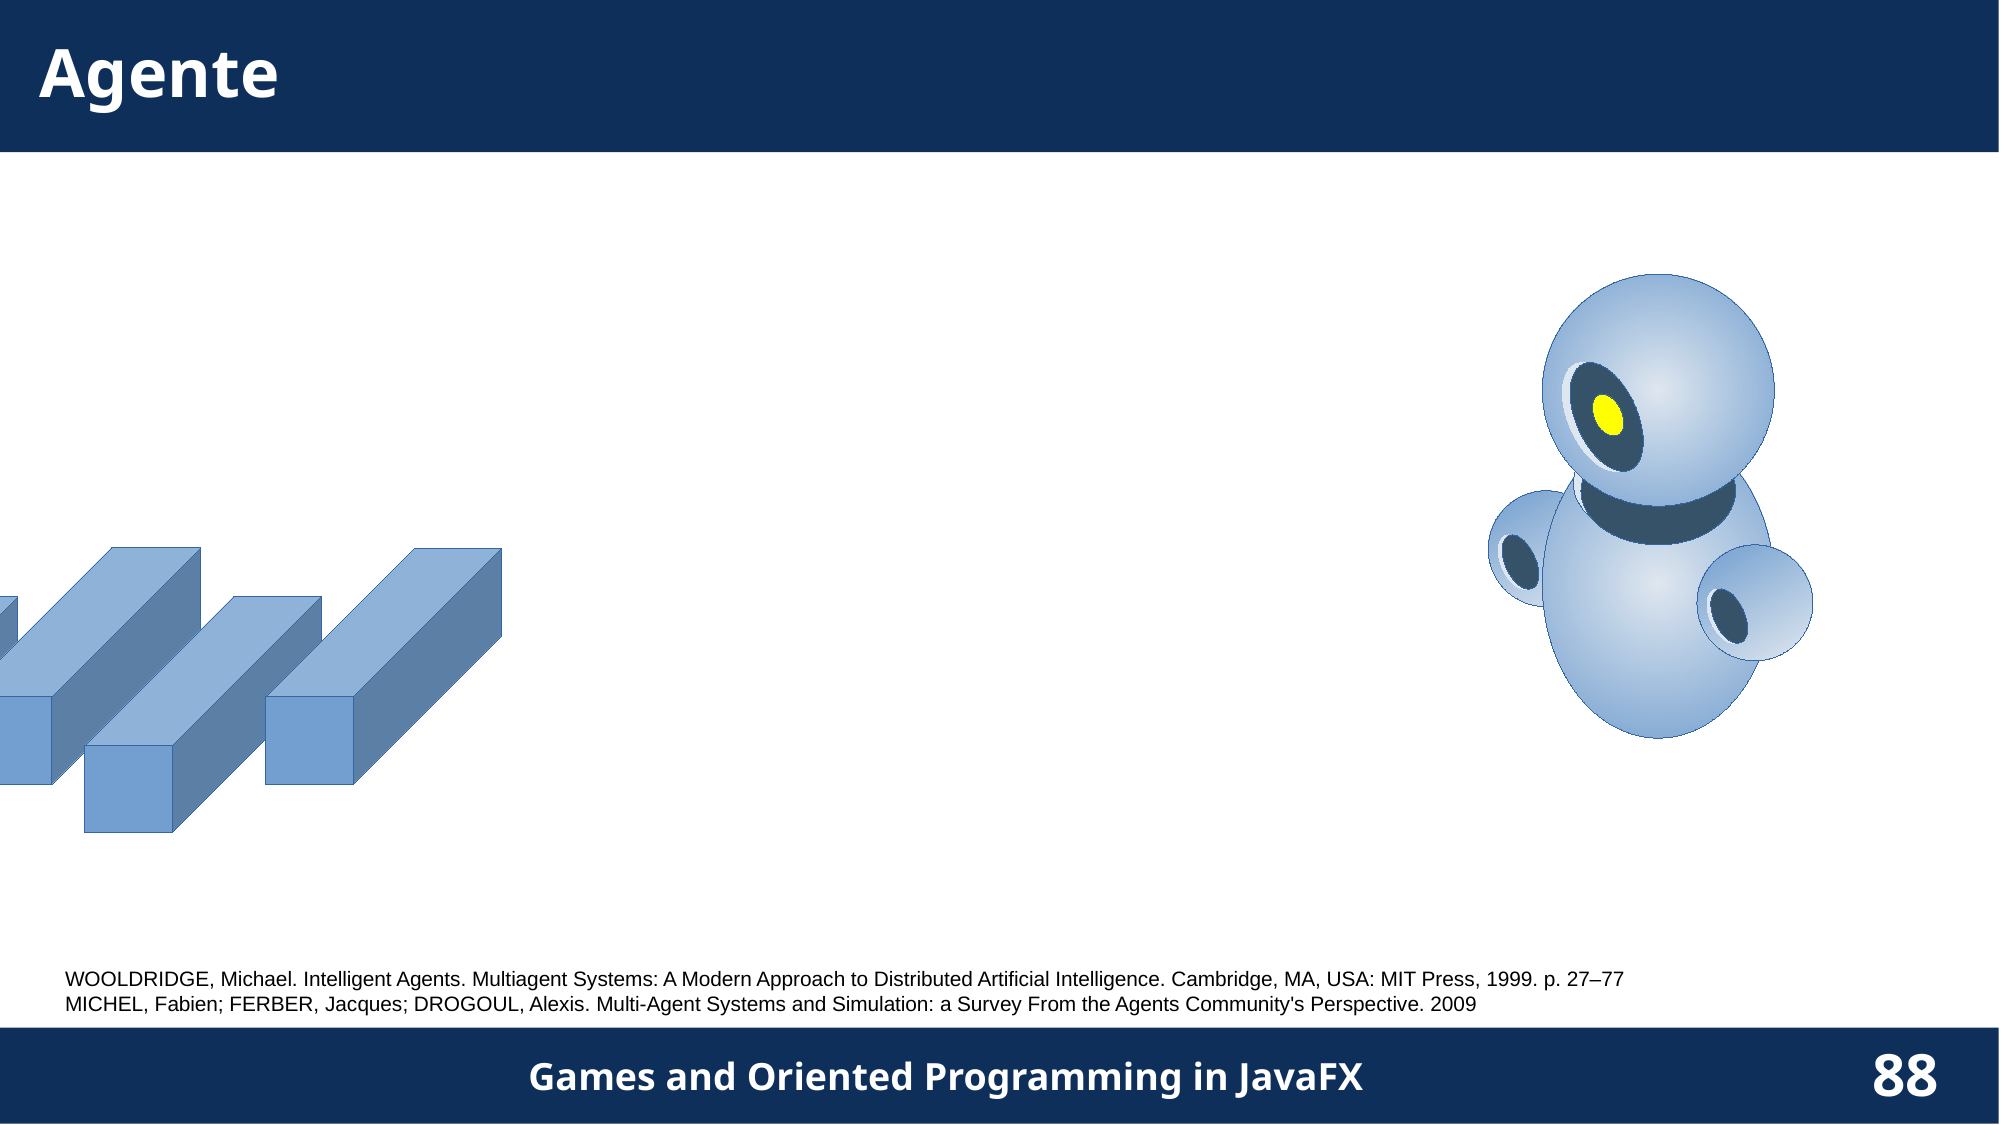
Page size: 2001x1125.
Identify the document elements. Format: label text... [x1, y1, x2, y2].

text_box [1488, 274, 1813, 739]
text_box [0, 549, 502, 833]
text_box [0, 598, 18, 658]
text_box WOOLDRIDGE, Michael. Intelligent Agents. Multiagent Systems: A Modern Approach to Distributed Artificial Intelligence. Cambridge, MA, USA: MIT Press, 1999. p. 27–77 MICHEL, Fabien; FERBER, Jacques; DROGOUL, Alexis. Multi-Agent Systems and Simulation: a Survey From the Agents Community's Perspective. 2009 [50, 958, 1969, 1024]
text_box Agente [25, 23, 1999, 119]
